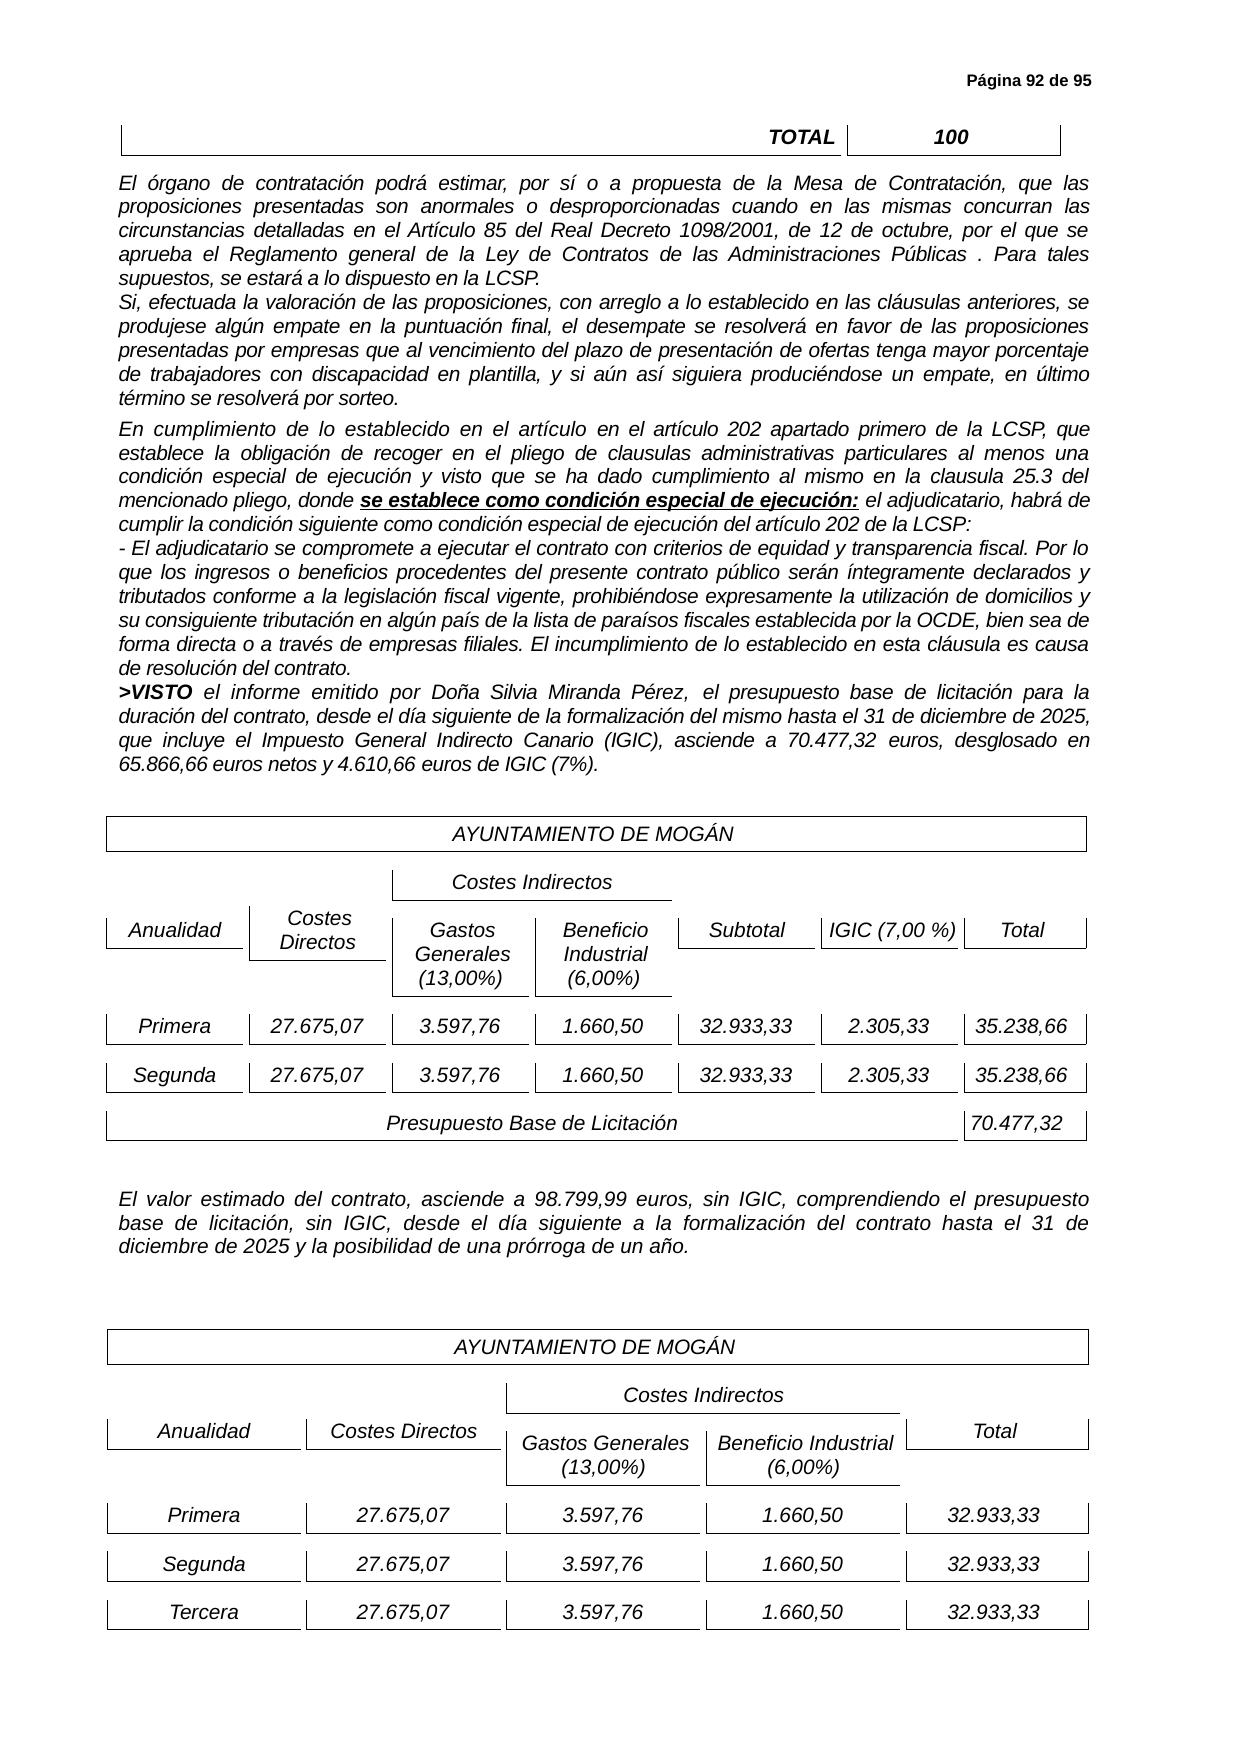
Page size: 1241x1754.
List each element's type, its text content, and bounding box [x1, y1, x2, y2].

table_cell 32.933,33 [675, 1060, 818, 1108]
table_cell Segunda [104, 1549, 303, 1597]
table_cell 3.597,76 [389, 1011, 532, 1059]
table_cell Costes Directos [246, 867, 389, 1011]
table_cell 3.597,76 [504, 1597, 703, 1645]
table_cell 35.238,66 [961, 1060, 1089, 1108]
table_cell Anualidad [103, 867, 246, 1011]
table_cell 1.660,50 [703, 1500, 903, 1548]
table_cell 1.660,50 [703, 1549, 903, 1597]
table_cell Segunda [103, 1060, 246, 1108]
table_cell Total [903, 1380, 1091, 1500]
text - El adjudicatario se compromete a ejecutar el contrato con criterios de equidad y transparencia fiscal. Por lo que los ingresos o beneficios procedentes del presente contrato público serán íntegramente declarados y tributados conforme a la legislación fiscal vigente, prohibiéndose expresamente la utilización de domicilios y su consiguiente tributación en algún país de la lista de paraísos fiscales establecida por la OCDE, bien sea de forma directa o a través de empresas filiales. El incumplimiento de lo establecido en esta cláusula es causa de resolución del contrato. [118, 536, 1092, 680]
table_cell Total [961, 867, 1089, 1011]
text Si, efectuada la valoración de las proposiciones, con arreglo a lo establecido en las cláusulas anteriores, se produjese algún empate en la puntuación final, el desempate se resolverá en favor de las proposiciones presentadas por empresas que al vencimiento del plazo de presentación de ofertas tenga mayor porcentaje de trabajadores con discapacidad en plantilla, y si aún así siguiera produciéndose un empate, en último término se resolverá por sorteo. [118, 290, 1092, 410]
table_cell TOTAL [118, 122, 844, 170]
table_cell 70.477,32 [961, 1108, 1089, 1156]
table_cell Costes Indirectos [389, 867, 675, 915]
table_cell 1.660,50 [532, 1011, 675, 1059]
table_cell 32.933,33 [903, 1549, 1091, 1597]
table_cell 27.675,07 [304, 1549, 503, 1597]
table_cell Anualidad [104, 1380, 303, 1500]
table_cell Primera [104, 1500, 303, 1548]
table_cell Beneficio Industrial (6,00%) [532, 915, 675, 1011]
table_cell 32.933,33 [903, 1597, 1091, 1645]
table_cell 1.660,50 [703, 1597, 903, 1645]
table_cell 32.933,33 [903, 1500, 1091, 1548]
table_cell 3.597,76 [504, 1549, 703, 1597]
text El órgano de contratación podrá estimar, por sí o a propuesta de la Mesa de Contratación, que las proposiciones presentadas son anormales o desproporcionadas cuando en las mismas concurran las circunstancias detalladas en el Artículo 85 del Real Decreto 1098/2001, de 12 de octubre, por el que se aprueba el Reglamento general de la Ley de Contratos de las Administraciones Públicas . Para tales supuestos, se estará a lo dispuesto en la LCSP. [118, 170, 1092, 290]
table_cell Subtotal [675, 867, 818, 1011]
table_cell 2.305,33 [818, 1060, 961, 1108]
table_cell 3.597,76 [389, 1060, 532, 1108]
table_cell Primera [103, 1011, 246, 1059]
table_header AYUNTAMIENTO DE MOGÁN [103, 813, 1089, 867]
table_cell 3.597,76 [504, 1500, 703, 1548]
table_cell Costes Directos [304, 1380, 503, 1500]
table_cell Gastos Generales (13,00%) [504, 1428, 703, 1500]
table_cell 27.675,07 [304, 1500, 503, 1548]
table_cell 1.660,50 [532, 1060, 675, 1108]
table_cell Beneficio Industrial (6,00%) [703, 1428, 903, 1500]
table_cell Tercera [104, 1597, 303, 1645]
table_cell Costes Indirectos [504, 1380, 903, 1428]
table_cell 27.675,07 [304, 1597, 503, 1645]
text En cumplimiento de lo establecido en el artículo en el artículo 202 apartado primero de la LCSP, que establece la obligación de recoger en el pliego de clausulas administrativas particulares al menos una condición especial de ejecución y visto que se ha dado cumplimiento al mismo en la clausula 25.3 del mencionado pliego, donde se establece como condición especial de ejecución: el adjudicatario, habrá de cumplir la condición siguiente como condición especial de ejecución del artículo 202 de la LCSP: [118, 416, 1092, 536]
table_header AYUNTAMIENTO DE MOGÁN [104, 1326, 1091, 1380]
table_cell Gastos Generales (13,00%) [389, 915, 532, 1011]
table_cell 27.675,07 [246, 1011, 389, 1059]
table_cell 100 [844, 122, 1063, 170]
text El valor estimado del contrato, asciende a 98.799,99 euros, sin IGIC, comprendiendo el presupuesto base de licitación, sin IGIC, desde el día siguiente a la formalización del contrato hasta el 31 de diciembre de 2025 y la posibilidad de una prórroga de un año. [118, 1186, 1092, 1258]
table_cell 35.238,66 [961, 1011, 1089, 1059]
text >VISTO el informe emitido por Doña Silvia Miranda Pérez, el presupuesto base de licitación para la duración del contrato, desde el día siguiente de la formalización del mismo hasta el 31 de diciembre de 2025, que incluye el Impuesto General Indirecto Canario (IGIC), asciende a 70.477,32 euros, desglosado en 65.866,66 euros netos y 4.610,66 euros de IGIC (7%). [118, 680, 1092, 776]
table_cell Presupuesto Base de Licitación [103, 1108, 961, 1156]
table_cell 27.675,07 [246, 1060, 389, 1108]
table_cell IGIC (7,00 %) [818, 867, 961, 1011]
table_cell 2.305,33 [818, 1011, 961, 1059]
table_cell 32.933,33 [675, 1011, 818, 1059]
